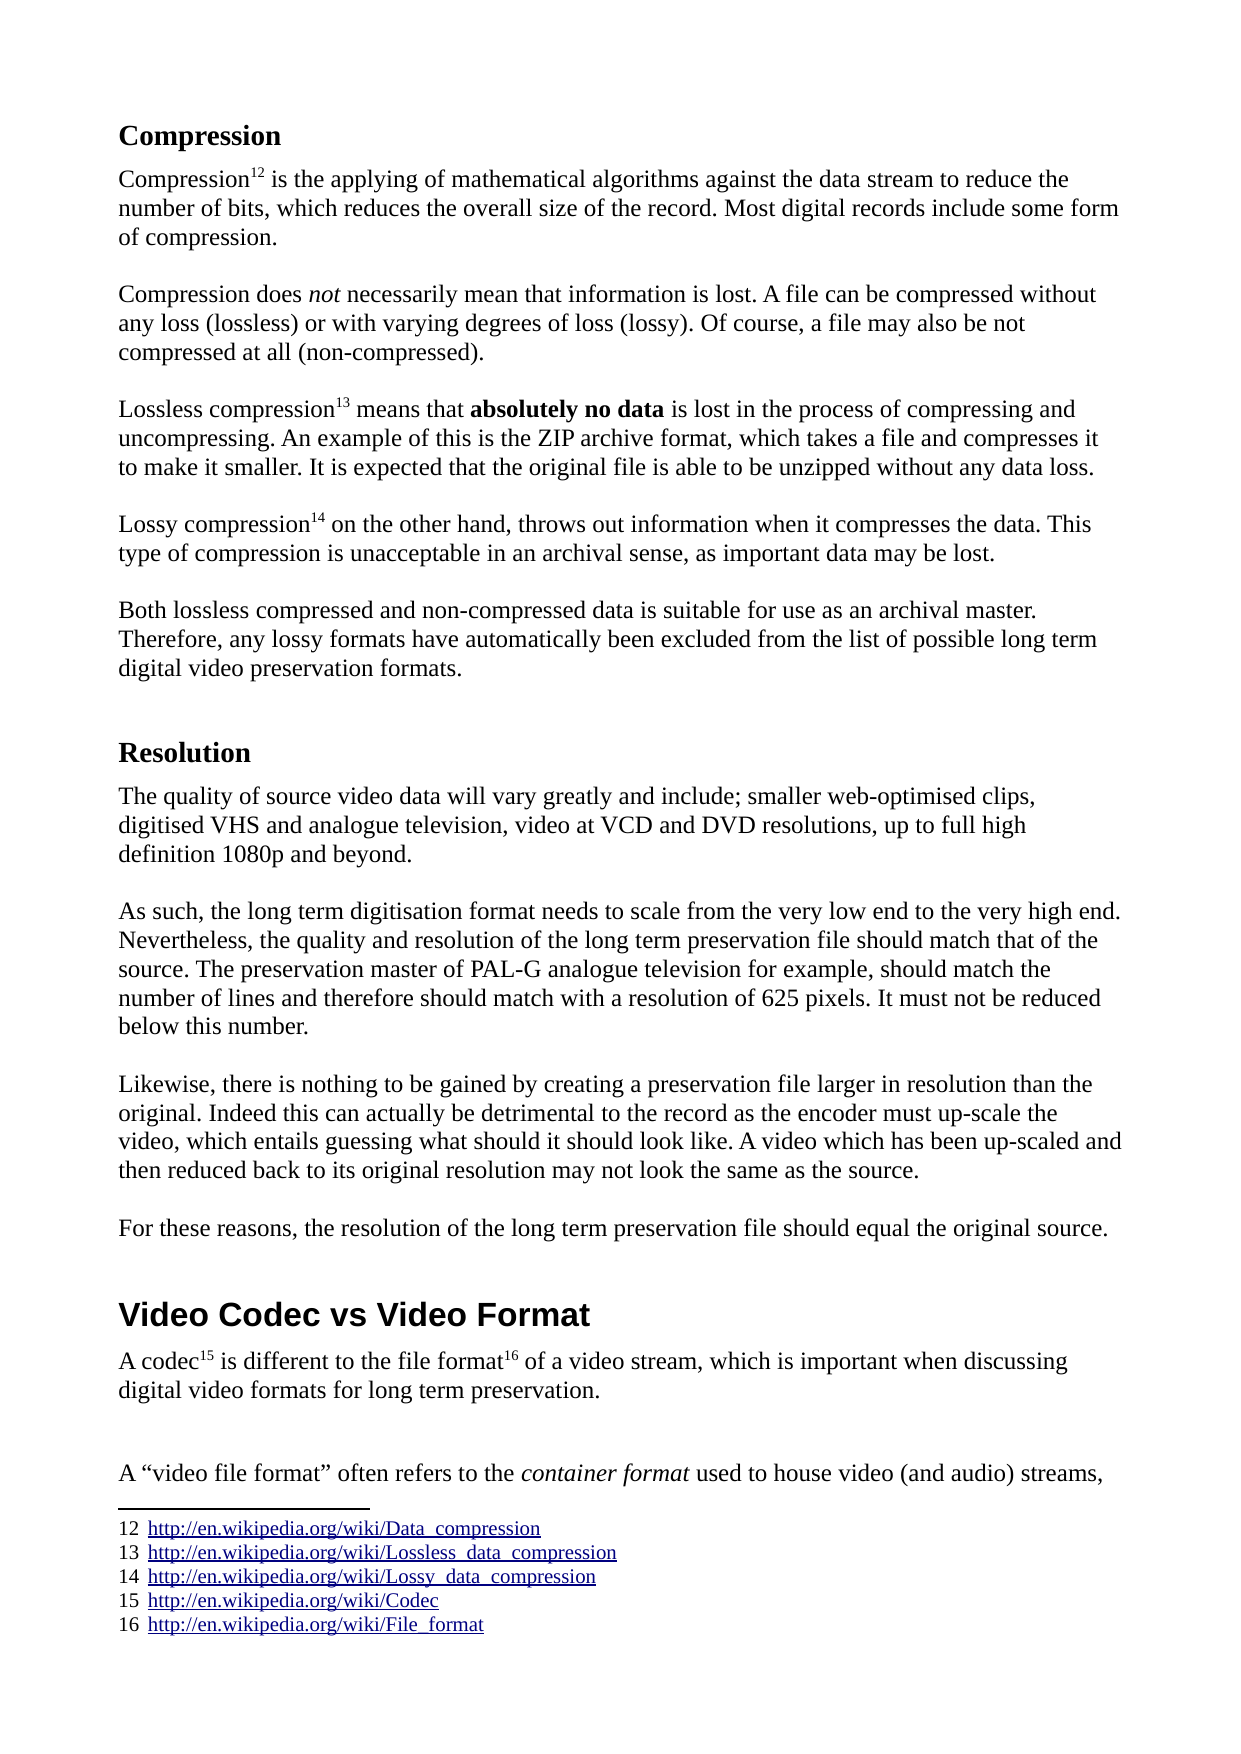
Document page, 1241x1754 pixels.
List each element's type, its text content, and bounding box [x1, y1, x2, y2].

text Compression is the applying of mathematical algorithms against the data stream to reduce the number of bits, which reduces the overall size of the record. Most digital records include some form of compression. [118, 164, 1122, 250]
text Both lossless compressed and non-compressed data is suitable for use as an archival master. Therefore, any lossy formats have automatically been excluded from the list of possible long term digital video preservation formats. [118, 595, 1122, 682]
text For these reasons, the resolution of the long term preservation file should equal the original source. [118, 1213, 1122, 1241]
text http://en.wikipedia.org/wiki/Data_compression [118, 1516, 1122, 1539]
subtitle Resolution [118, 735, 1122, 769]
text Lossy compression on the other hand, throws out information when it compresses the data. This type of compression is unacceptable in an archival sense, as important data may be lost. [118, 509, 1122, 567]
text A “video file format” often refers to the container format used to house video (and audio) streams, [118, 1458, 1122, 1486]
text http://en.wikipedia.org/wiki/Lossless_data_compression [118, 1539, 1122, 1564]
text The quality of source video data will vary greatly and include; smaller web-optimised clips, digitised VHS and analogue television, video at VCD and DVD resolutions, up to full high definition 1080p and beyond. [118, 781, 1122, 868]
text As such, the long term digitisation format needs to scale from the very low end to the very high end. Nevertheless, the quality and resolution of the long term preservation file should match that of the source. The preservation master of PAL-G analogue television for example, should match the number of lines and therefore should match with a resolution of 625 pixels. It must not be reduced below this number. [118, 868, 1122, 1040]
text Compression does not necessarily mean that information is lost. A file can be compressed without any loss (lossless) or with varying degrees of loss (lossy). Of course, a file may also be not compressed at all (non-compressed). [118, 279, 1122, 365]
text Lossless compression means that absolutely no data is lost in the process of compressing and uncompressing. An example of this is the ZIP archive format, which takes a file and compresses it to make it smaller. It is expected that the original file is able to be unzipped without any data loss. [118, 394, 1122, 480]
subtitle Video Codec vs Video Format [118, 1295, 1122, 1334]
text A codec is different to the file format of a video stream, which is important when discussing digital video formats for long term preservation. [118, 1346, 1122, 1404]
subtitle Compression [118, 118, 1122, 152]
text http://en.wikipedia.org/wiki/Lossy_data_compression [118, 1564, 1122, 1588]
text http://en.wikipedia.org/wiki/File_format [118, 1612, 1122, 1636]
text http://en.wikipedia.org/wiki/Codec [118, 1588, 1122, 1612]
text Likewise, there is nothing to be gained by creating a preservation file larger in resolution than the original. Indeed this can actually be detrimental to the record as the encoder must up-scale the video, which entails guessing what should it should look like. A video which has been up-scaled and then reduced back to its original resolution may not look the same as the source. [118, 1069, 1122, 1184]
